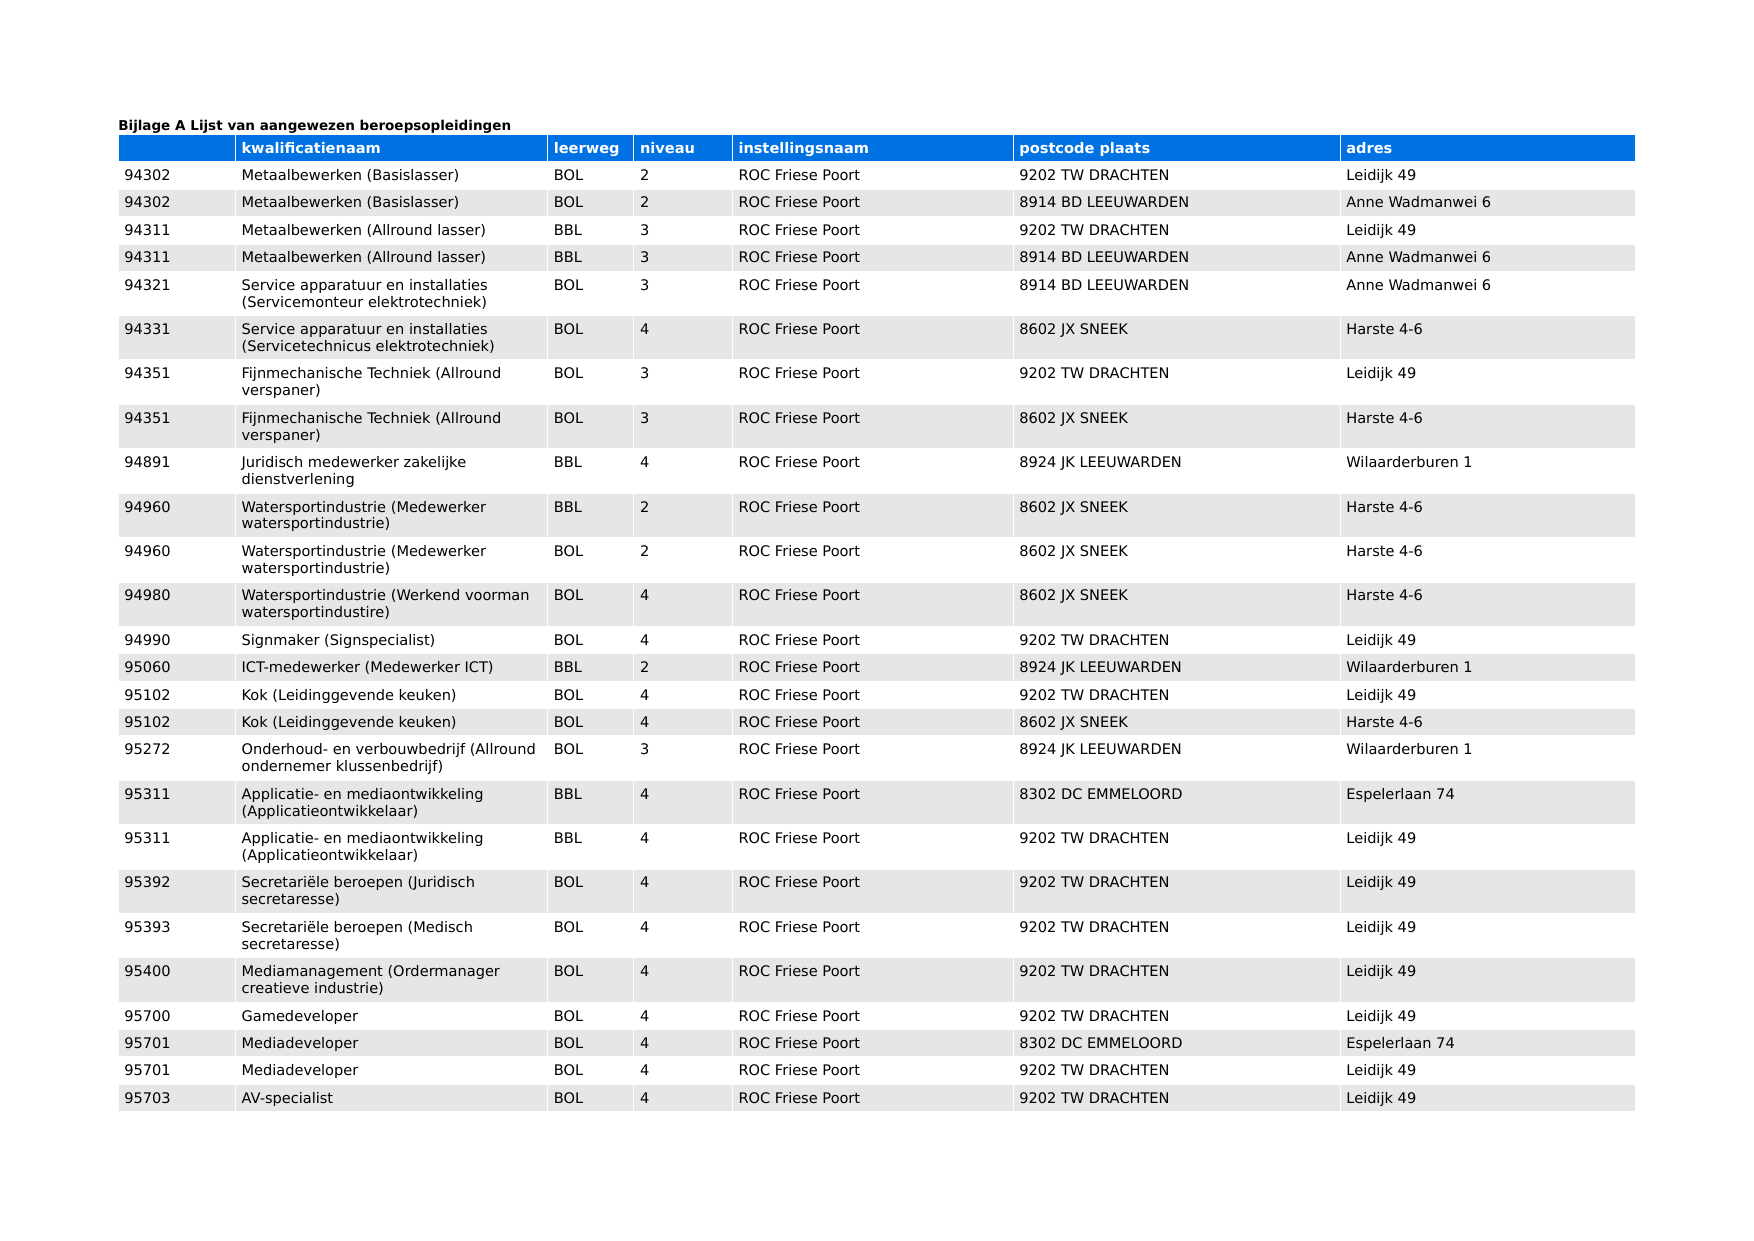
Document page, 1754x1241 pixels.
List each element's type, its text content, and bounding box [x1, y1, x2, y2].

table_cell 94960 [119, 494, 235, 537]
table_cell Leidijk 49 [1341, 217, 1635, 243]
table_cell Espelerlaan 74 [1341, 1030, 1635, 1056]
table_cell 2 [634, 494, 732, 537]
table_cell Leidijk 49 [1341, 361, 1635, 404]
table_cell 3 [634, 405, 732, 448]
table_cell BOL [548, 583, 633, 626]
table_cell BBL [548, 449, 633, 493]
table_cell 3 [634, 245, 732, 271]
table_cell BOL [548, 190, 633, 216]
table_cell Applicatie- en mediaontwikkeling (Applicatieontwikkelaar) [236, 825, 547, 868]
table_cell BOL [548, 316, 633, 359]
table_cell ROC Friese Poort [733, 162, 1013, 189]
table_cell BOL [548, 736, 633, 780]
table_cell ROC Friese Poort [733, 627, 1013, 653]
table_cell ROC Friese Poort [733, 736, 1013, 780]
table_cell 94302 [119, 190, 235, 216]
table_cell [119, 135, 235, 161]
table_cell 9202 TW DRACHTEN [1014, 162, 1340, 189]
table_cell Service apparatuur en installaties (Servicemonteur elektrotechniek) [236, 272, 547, 315]
table_cell 2 [634, 190, 732, 216]
table_cell 4 [634, 627, 732, 653]
table_cell Anne Wadmanwei 6 [1341, 272, 1635, 315]
table_cell 95703 [119, 1085, 235, 1111]
table_cell Metaalbewerken (Basislasser) [236, 190, 547, 216]
table_cell BOL [548, 627, 633, 653]
table_cell ROC Friese Poort [733, 272, 1013, 315]
table_cell Harste 4-6 [1341, 709, 1635, 735]
table_cell 94351 [119, 405, 235, 448]
table_cell BBL [548, 781, 633, 824]
table_cell 3 [634, 361, 732, 404]
table_cell 2 [634, 538, 732, 581]
table_cell Harste 4-6 [1341, 583, 1635, 626]
table_cell 95311 [119, 781, 235, 824]
table_cell 8914 BD LEEUWARDEN [1014, 272, 1340, 315]
table_cell Harste 4-6 [1341, 494, 1635, 537]
table_cell 4 [634, 682, 732, 708]
table_cell 95701 [119, 1030, 235, 1056]
table_cell BOL [548, 914, 633, 957]
table_cell ROC Friese Poort [733, 361, 1013, 404]
table_cell BOL [548, 682, 633, 708]
table_cell 4 [634, 449, 732, 493]
table_cell ROC Friese Poort [733, 190, 1013, 216]
table_cell niveau [634, 135, 732, 161]
table_cell Leidijk 49 [1341, 958, 1635, 1002]
table_cell Juridisch medewerker zakelijke dienstverlening [236, 449, 547, 493]
table_header Bijlage A Lijst van aangewezen beroepsopleidingen [118, 118, 1636, 134]
table_cell adres [1341, 135, 1635, 161]
table_cell leerweg [548, 135, 633, 161]
table_cell 8602 JX SNEEK [1014, 583, 1340, 626]
table_cell 8924 JK LEEUWARDEN [1014, 654, 1340, 681]
table_cell 4 [634, 1085, 732, 1111]
table_cell 95102 [119, 709, 235, 735]
table_cell Watersportindustrie (Werkend voorman watersportindustire) [236, 583, 547, 626]
table_cell ROC Friese Poort [733, 958, 1013, 1002]
table_cell BBL [548, 245, 633, 271]
table_cell ROC Friese Poort [733, 654, 1013, 681]
table_cell BOL [548, 1003, 633, 1029]
table_cell 95102 [119, 682, 235, 708]
table_cell Onderhoud- en verbouwbedrijf (Allround ondernemer klussenbedrijf) [236, 736, 547, 780]
table_cell Metaalbewerken (Allround lasser) [236, 217, 547, 243]
table_cell Secretariële beroepen (Medisch secretaresse) [236, 914, 547, 957]
table_cell Leidijk 49 [1341, 1003, 1635, 1029]
table_cell Fijnmechanische Techniek (Allround verspaner) [236, 405, 547, 448]
table_cell Leidijk 49 [1341, 914, 1635, 957]
table_cell 9202 TW DRACHTEN [1014, 361, 1340, 404]
table_cell 2 [634, 654, 732, 681]
table_cell Espelerlaan 74 [1341, 781, 1635, 824]
table_cell 9202 TW DRACHTEN [1014, 825, 1340, 868]
table_cell 94311 [119, 217, 235, 243]
table_cell 95311 [119, 825, 235, 868]
table_cell 8602 JX SNEEK [1014, 405, 1340, 448]
table_cell Wilaarderburen 1 [1341, 654, 1635, 681]
table_cell ROC Friese Poort [733, 583, 1013, 626]
table_cell Leidijk 49 [1341, 825, 1635, 868]
table_cell 8602 JX SNEEK [1014, 494, 1340, 537]
table_cell Leidijk 49 [1341, 682, 1635, 708]
table_cell 8602 JX SNEEK [1014, 709, 1340, 735]
table_cell Leidijk 49 [1341, 162, 1635, 189]
table_cell 9202 TW DRACHTEN [1014, 914, 1340, 957]
table_cell Leidijk 49 [1341, 870, 1635, 913]
table_cell 4 [634, 914, 732, 957]
table_cell BBL [548, 825, 633, 868]
table_cell Anne Wadmanwei 6 [1341, 190, 1635, 216]
table_cell BOL [548, 1058, 633, 1084]
table_cell BOL [548, 1085, 633, 1111]
table_cell Signmaker (Signspecialist) [236, 627, 547, 653]
table_cell 95392 [119, 870, 235, 913]
table_cell BBL [548, 217, 633, 243]
table_cell 8302 DC EMMELOORD [1014, 1030, 1340, 1056]
table_cell Gamedeveloper [236, 1003, 547, 1029]
table_cell ROC Friese Poort [733, 449, 1013, 493]
table_cell 95272 [119, 736, 235, 780]
table_cell BOL [548, 870, 633, 913]
table_cell Anne Wadmanwei 6 [1341, 245, 1635, 271]
table_cell 94302 [119, 162, 235, 189]
table_cell 8602 JX SNEEK [1014, 316, 1340, 359]
table_cell BOL [548, 272, 633, 315]
table_cell ROC Friese Poort [733, 870, 1013, 913]
table_cell instellingsnaam [733, 135, 1013, 161]
table_cell 94891 [119, 449, 235, 493]
table_cell 2 [634, 162, 732, 189]
table_cell Mediadeveloper [236, 1030, 547, 1056]
table_cell 8914 BD LEEUWARDEN [1014, 245, 1340, 271]
table_cell 4 [634, 316, 732, 359]
table_cell ROC Friese Poort [733, 1003, 1013, 1029]
table_cell Leidijk 49 [1341, 627, 1635, 653]
table_cell 3 [634, 272, 732, 315]
table_cell 4 [634, 1058, 732, 1084]
table_cell 95700 [119, 1003, 235, 1029]
table_cell 8914 BD LEEUWARDEN [1014, 190, 1340, 216]
table_cell ROC Friese Poort [733, 316, 1013, 359]
table_cell 4 [634, 958, 732, 1002]
table_cell 4 [634, 709, 732, 735]
table_cell Metaalbewerken (Allround lasser) [236, 245, 547, 271]
table_cell Secretariële beroepen (Juridisch secretaresse) [236, 870, 547, 913]
table_cell BOL [548, 361, 633, 404]
table_cell BOL [548, 405, 633, 448]
table_cell Leidijk 49 [1341, 1085, 1635, 1111]
table_cell 8302 DC EMMELOORD [1014, 781, 1340, 824]
table_cell BOL [548, 958, 633, 1002]
table_cell Leidijk 49 [1341, 1058, 1635, 1084]
table_cell ROC Friese Poort [733, 914, 1013, 957]
table_cell 95701 [119, 1058, 235, 1084]
table_cell 94980 [119, 583, 235, 626]
table_cell ROC Friese Poort [733, 494, 1013, 537]
table_cell ROC Friese Poort [733, 245, 1013, 271]
table_cell Service apparatuur en installaties (Servicetechnicus elektrotechniek) [236, 316, 547, 359]
table_cell BOL [548, 538, 633, 581]
table_cell Watersportindustrie (Medewerker watersportindustrie) [236, 494, 547, 537]
table_cell 4 [634, 781, 732, 824]
table_cell Kok (Leidinggevende keuken) [236, 709, 547, 735]
table_cell 94990 [119, 627, 235, 653]
table_cell 4 [634, 825, 732, 868]
table_cell 9202 TW DRACHTEN [1014, 870, 1340, 913]
table_cell 9202 TW DRACHTEN [1014, 1058, 1340, 1084]
table_cell 8924 JK LEEUWARDEN [1014, 736, 1340, 780]
table_cell 8924 JK LEEUWARDEN [1014, 449, 1340, 493]
table_cell 9202 TW DRACHTEN [1014, 958, 1340, 1002]
table_cell 8602 JX SNEEK [1014, 538, 1340, 581]
table_cell BBL [548, 494, 633, 537]
table_cell 94351 [119, 361, 235, 404]
table_cell 4 [634, 1003, 732, 1029]
table_cell ROC Friese Poort [733, 682, 1013, 708]
table_cell Harste 4-6 [1341, 405, 1635, 448]
table_cell 3 [634, 217, 732, 243]
table_cell BBL [548, 654, 633, 681]
table_cell Harste 4-6 [1341, 538, 1635, 581]
table_cell postcode plaats [1014, 135, 1340, 161]
table_cell ROC Friese Poort [733, 709, 1013, 735]
table_cell 95400 [119, 958, 235, 1002]
table_cell ROC Friese Poort [733, 1058, 1013, 1084]
table_cell 9202 TW DRACHTEN [1014, 1003, 1340, 1029]
table_cell BOL [548, 709, 633, 735]
table_cell Wilaarderburen 1 [1341, 736, 1635, 780]
table_cell 3 [634, 736, 732, 780]
table_cell Kok (Leidinggevende keuken) [236, 682, 547, 708]
table_cell BOL [548, 162, 633, 189]
table_cell 95060 [119, 654, 235, 681]
table_cell Applicatie- en mediaontwikkeling (Applicatieontwikkelaar) [236, 781, 547, 824]
table_cell ROC Friese Poort [733, 217, 1013, 243]
table_cell ICT-medewerker (Medewerker ICT) [236, 654, 547, 681]
table_cell 4 [634, 1030, 732, 1056]
table_cell ROC Friese Poort [733, 405, 1013, 448]
table_cell 9202 TW DRACHTEN [1014, 217, 1340, 243]
table_cell ROC Friese Poort [733, 1085, 1013, 1111]
table_cell kwalificatienaam [236, 135, 547, 161]
table_cell Mediamanagement (Ordermanager creatieve industrie) [236, 958, 547, 1002]
table_cell 9202 TW DRACHTEN [1014, 1085, 1340, 1111]
table_cell Metaalbewerken (Basislasser) [236, 162, 547, 189]
table_cell BOL [548, 1030, 633, 1056]
table_cell ROC Friese Poort [733, 538, 1013, 581]
table_cell 95393 [119, 914, 235, 957]
table_cell ROC Friese Poort [733, 781, 1013, 824]
table_cell 94960 [119, 538, 235, 581]
table_cell 4 [634, 583, 732, 626]
table_cell Watersportindustrie (Medewerker watersportindustrie) [236, 538, 547, 581]
table_cell ROC Friese Poort [733, 825, 1013, 868]
table_cell Fijnmechanische Techniek (Allround verspaner) [236, 361, 547, 404]
table_cell 4 [634, 870, 732, 913]
table_cell 94321 [119, 272, 235, 315]
table_cell 94331 [119, 316, 235, 359]
table_cell Wilaarderburen 1 [1341, 449, 1635, 493]
table_cell Mediadeveloper [236, 1058, 547, 1084]
table_cell 94311 [119, 245, 235, 271]
table_cell AV-specialist [236, 1085, 547, 1111]
table_cell ROC Friese Poort [733, 1030, 1013, 1056]
table_cell Harste 4-6 [1341, 316, 1635, 359]
table_cell 9202 TW DRACHTEN [1014, 627, 1340, 653]
table_cell 9202 TW DRACHTEN [1014, 682, 1340, 708]
